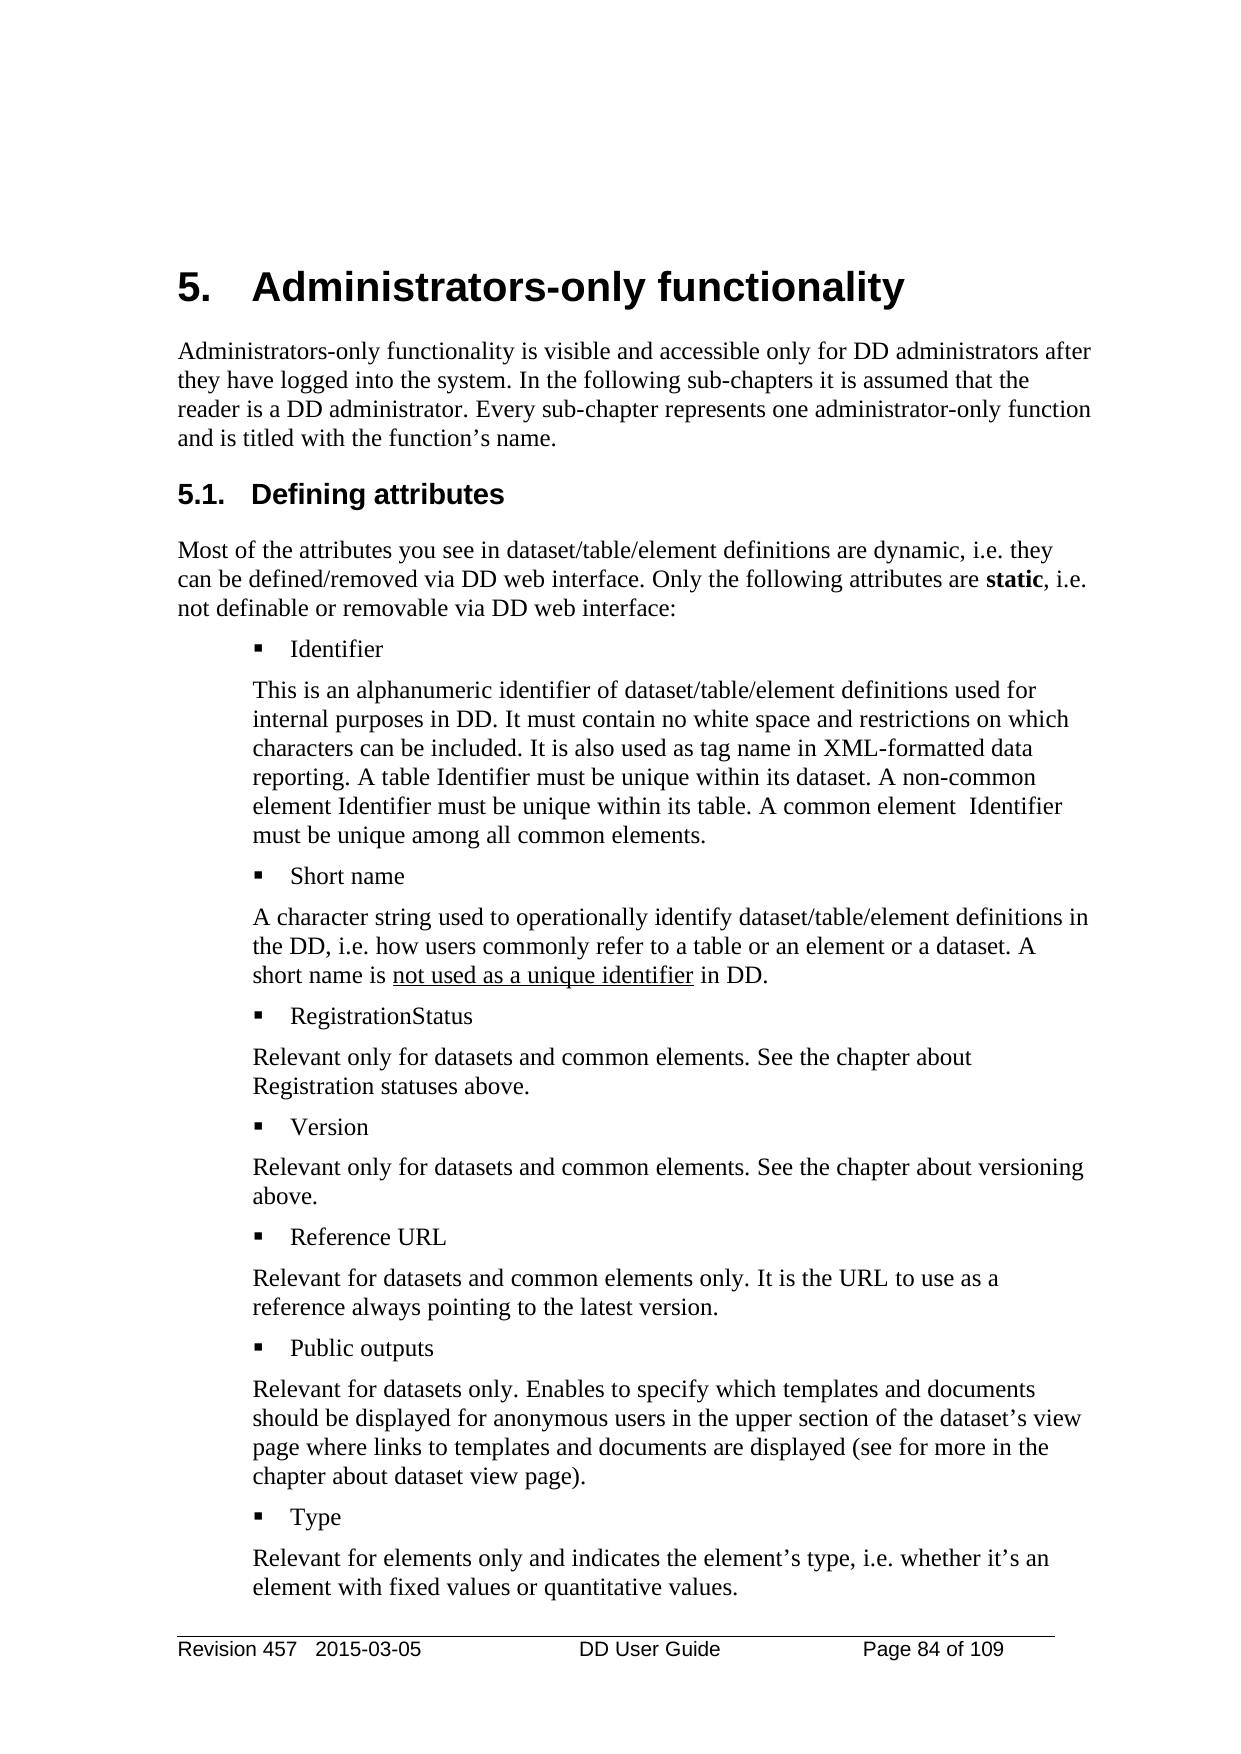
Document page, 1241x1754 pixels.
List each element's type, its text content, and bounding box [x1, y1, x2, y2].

list Type [252, 1502, 1092, 1531]
text Relevant for datasets and common elements only. It is the URL to use as a reference always pointing to the latest version. [252, 1263, 1092, 1321]
list Public outputs [252, 1333, 1092, 1362]
list RegistrationStatus [252, 1001, 1092, 1030]
text This is an alphanumeric identifier of dataset/table/element definitions used for internal purposes in DD. It must contain no white space and restrictions on which characters can be included. It is also used as tag name in XML-formatted data reporting. A table Identifier must be unique within its dataset. A non-common element Identifier must be unique within its table. A common element Identifier must be unique among all common elements. [252, 675, 1092, 849]
text Relevant only for datasets and common elements. See the chapter about Registration statuses above. [252, 1041, 1092, 1099]
list Short name [252, 861, 1092, 890]
text Administrators-only functionality is visible and accessible only for DD administrators after they have logged into the system. In the following sub-chapters it is assumed that the reader is a DD administrator. Every sub-chapter represents one administrator-only function and is titled with the function’s name. [177, 336, 1092, 452]
list Version [252, 1111, 1092, 1140]
subtitle Defining attributes [177, 477, 1092, 510]
text Most of the attributes you see in dataset/table/element definitions are dynamic, i.e. they can be defined/removed via DD web interface. Only the following attributes are static, i.e. not definable or removable via DD web interface: [177, 535, 1092, 622]
text Relevant only for datasets and common elements. See the chapter about versioning above. [252, 1152, 1092, 1210]
subtitle Administrators-only functionality [177, 263, 1092, 311]
text Relevant for datasets only. Enables to specify which templates and documents should be displayed for anonymous users in the upper section of the dataset’s view page where links to templates and documents are displayed (see for more in the chapter about dataset view page). [252, 1374, 1092, 1490]
list Reference URL [252, 1222, 1092, 1251]
text A character string used to operationally identify dataset/table/element definitions in the DD, i.e. how users commonly refer to a table or an element or a dataset. A short name is not used as a unique identifier in DD. [252, 902, 1092, 989]
list Identifier [252, 634, 1092, 663]
text Relevant for elements only and indicates the element’s type, i.e. whether it’s an element with fixed values or quantitative values. [252, 1542, 1092, 1601]
